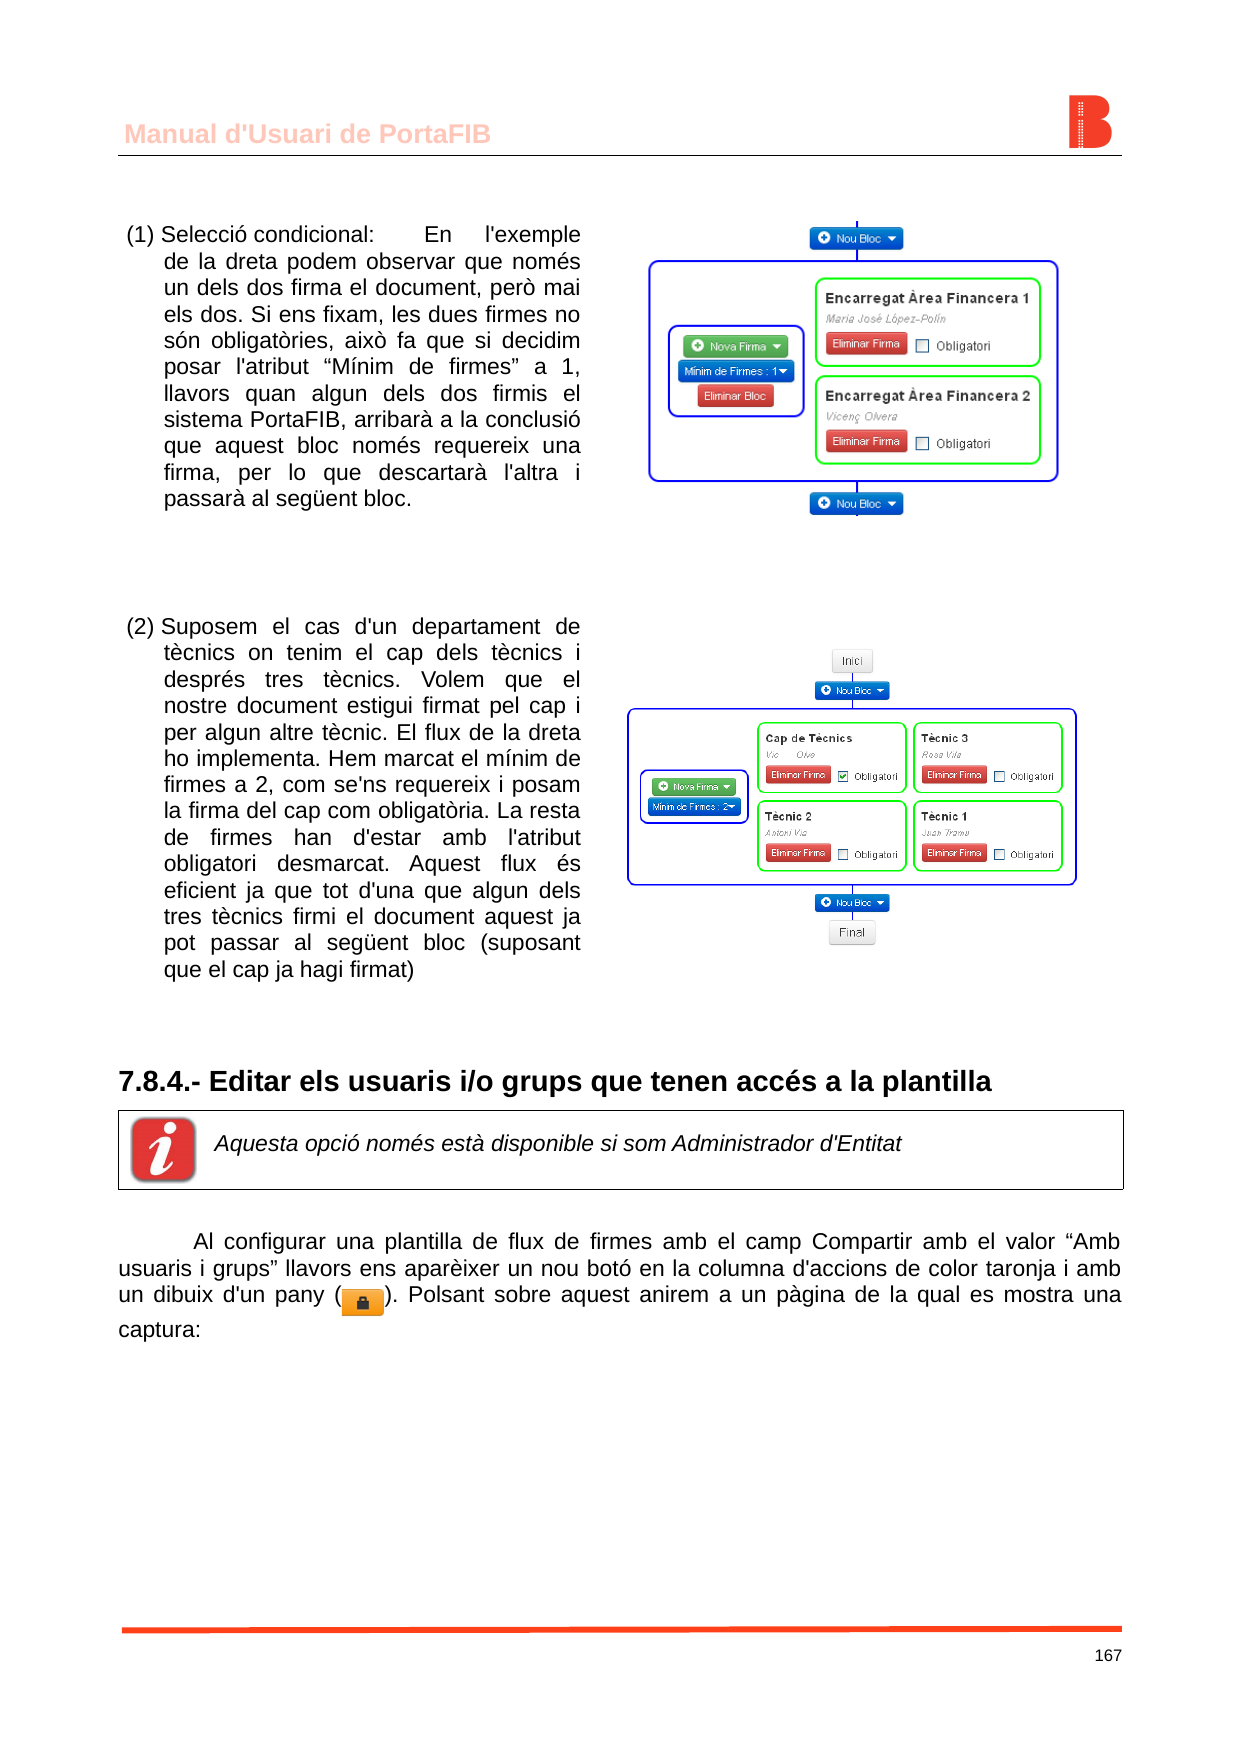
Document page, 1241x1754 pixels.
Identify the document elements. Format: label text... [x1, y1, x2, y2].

table_header [587, 216, 1122, 607]
picture [1063, 94, 1117, 150]
table_header [119, 1111, 209, 1189]
picture [633, 221, 1075, 516]
table_cell [587, 607, 1122, 1000]
picture [617, 640, 1092, 955]
picture [341, 1288, 385, 1317]
text Al configurar una plantilla de flux de firmes amb el camp Compartir amb el valor “Amb usuaris i grups” llavors ens aparèixer un nou botó en la columna d'accions de color taronja i amb un dibuix d'un pany (). Polsant sobre aquest anirem a un pàgina de la qual es mostra una captura: [118, 1228, 1122, 1343]
subtitle Editar els usuaris i/o grups que tenen accés a la plantilla [118, 1064, 1122, 1098]
table_header Selecció condicional: En l'exemple de la dreta podem observar que només un dels dos firma el document, però mai els dos. Si ens fixam, les dues firmes no són obligatòries, això fa que si decidim posar l'atribut “Mínim de firmes” a 1, llavors quan algun dels dos firmis el sistema PortaFIB, arribarà a la conclusió que aquest bloc només requereix una firma, per lo que descartarà l'altra i passarà al següent bloc. [118, 216, 587, 607]
table_cell Suposem el cas d'un departament de tècnics on tenim el cap dels tècnics i després tres tècnics. Volem que el nostre document estigui firmat pel cap i per algun altre tècnic. El flux de la dreta ho implementa. Hem marcat el mínim de firmes a 2, com se'ns requereix i posam la firma del cap com obligatòria. La resta de firmes han d'estar amb l'atribut obligatori desmarcat. Aquest flux és eficient ja que tot d'una que algun dels tres tècnics firmi el document aquest ja pot passar al següent bloc (suposant que el cap ja hagi firmat) [118, 607, 587, 1000]
table_header Aquesta opció només està disponible si som Administrador d'Entitat [209, 1111, 1123, 1189]
picture [129, 1116, 198, 1184]
